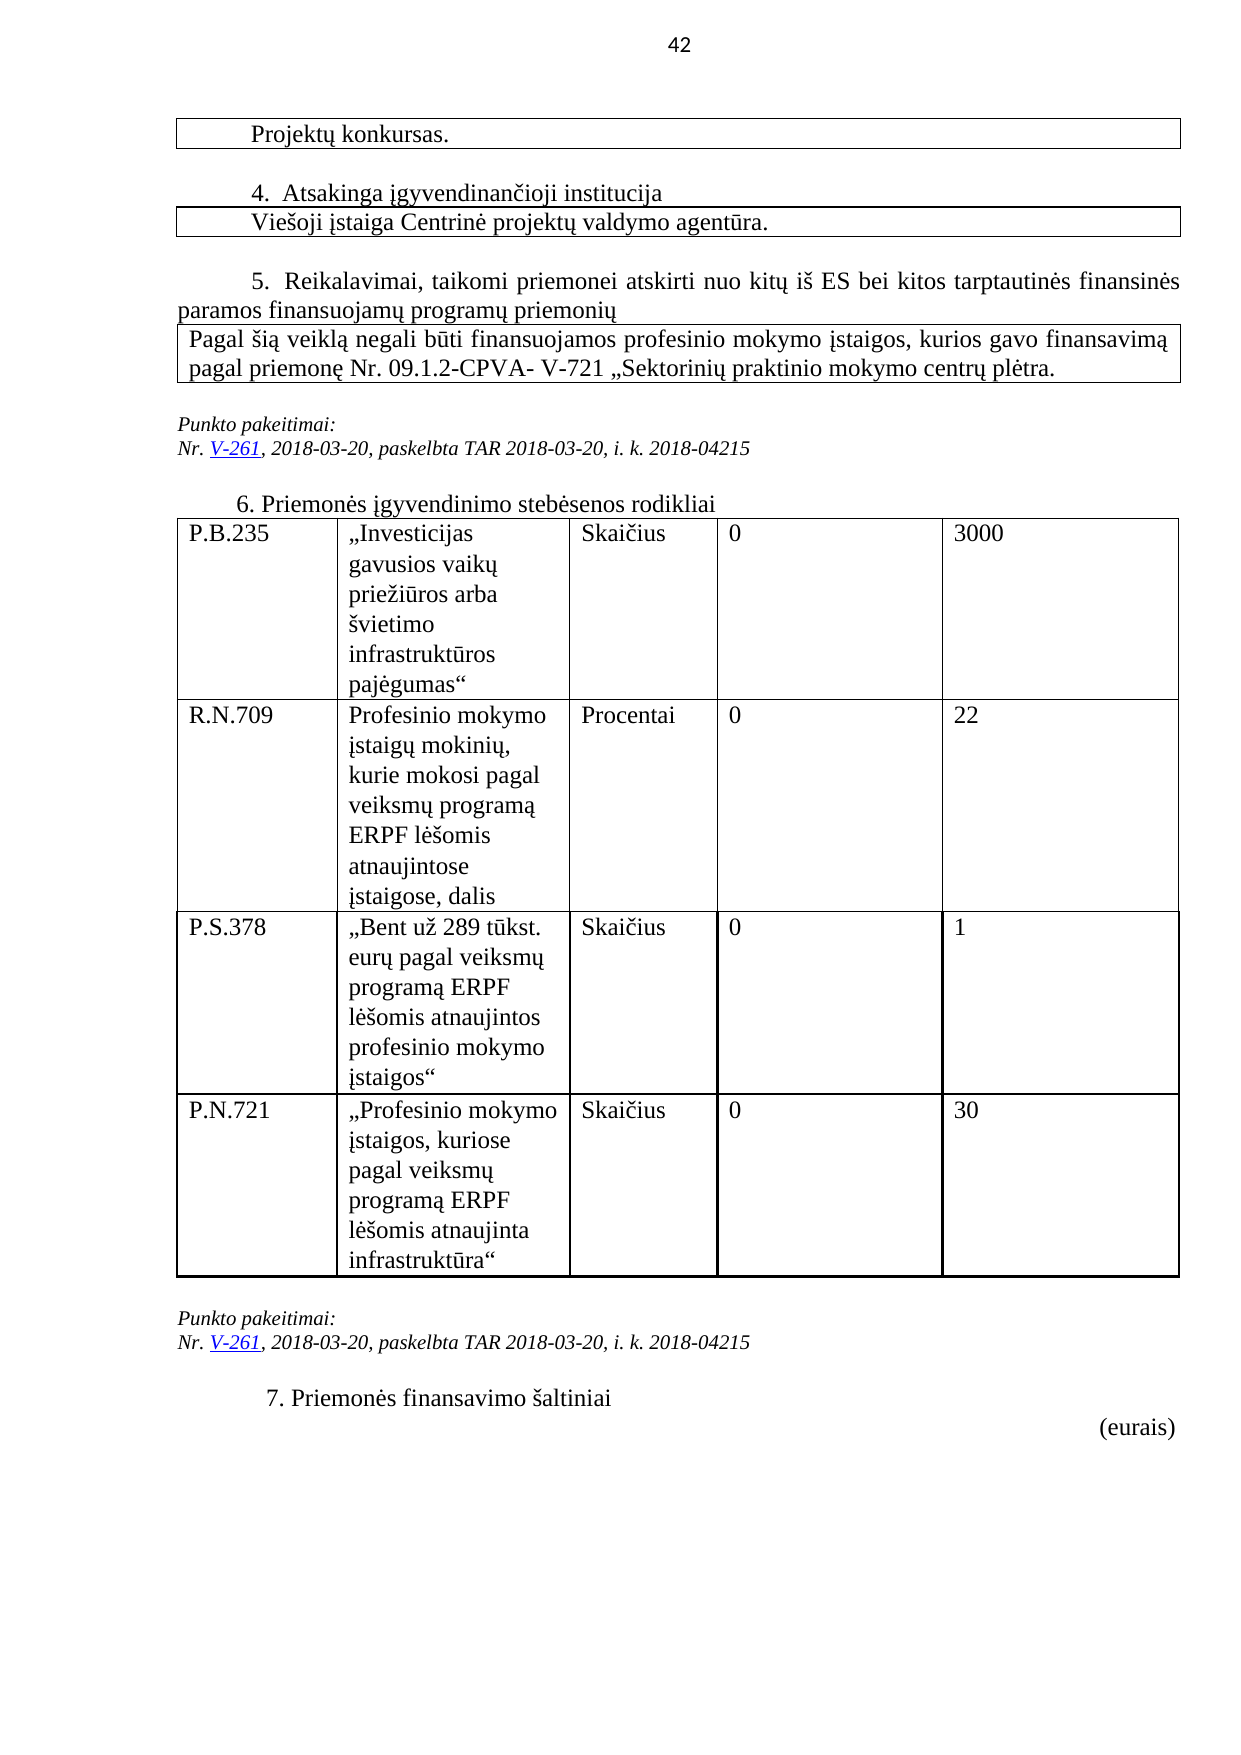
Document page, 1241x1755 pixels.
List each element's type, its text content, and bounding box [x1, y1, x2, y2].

table_cell 22 [943, 700, 1178, 911]
table_cell P.S.378 [178, 912, 336, 1093]
text Punkto pakeitimai: [177, 1306, 1181, 1330]
table_cell 0 [719, 912, 941, 1093]
text 4. Atsakinga įgyvendinančioji institucija [251, 178, 1181, 206]
table_cell R.N.709 [178, 700, 337, 911]
table_cell „Profesinio mokymo įstaigos, kuriose pagal veiksmų programą ERPF lėšomis atnaujinta infrastruktūra“ [338, 1095, 569, 1275]
table_cell Procentai [570, 700, 717, 911]
text 7. Priemonės finansavimo šaltiniai [266, 1383, 1181, 1412]
text 6. Priemonės įgyvendinimo stebėsenos rodikliai [236, 489, 1181, 517]
table_cell „Bent už 289 tūkst. eurų pagal veiksmų programą ERPF lėšomis atnaujintos profesinio mokymo įstaigos“ [338, 912, 569, 1093]
table_cell 1 [944, 912, 1178, 1093]
table_header 3000 [943, 519, 1178, 699]
table_header Skaičius [570, 519, 717, 699]
text (eurais) [177, 1412, 1181, 1441]
table_header P.B.235 [178, 519, 337, 699]
table_header Pagal šią veiklą negali būti finansuojamos profesinio mokymo įstaigos, kurios gavo finansavimą pagal priemonę Nr. 09.1.2-CPVA- V-721 „Sektorinių praktinio mokymo centrų plėtra. [178, 325, 1180, 382]
table_cell 0 [718, 700, 942, 911]
text 5. Reikalavimai, taikomi priemonei atskirti nuo kitų iš ES bei kitos tarptautinės finansinės paramos finansuojamų programų priemonių [177, 266, 1181, 323]
table_header Projektų konkursas. [177, 119, 1180, 148]
table_cell Profesinio mokymo įstaigų mokinių, kurie mokosi pagal veiksmų programą ERPF lėšomis atnaujintose įstaigose, dalis [338, 700, 569, 911]
text Punkto pakeitimai: [177, 412, 1181, 436]
table_cell 0 [719, 1095, 941, 1275]
text Nr. V-261, 2018-03-20, paskelbta TAR 2018-03-20, i. k. 2018-04215 [177, 436, 1181, 460]
table_cell Skaičius [571, 912, 716, 1093]
table_header 0 [718, 519, 942, 699]
table_cell 30 [944, 1095, 1178, 1275]
table_cell P.N.721 [178, 1095, 336, 1275]
text Nr. V-261, 2018-03-20, paskelbta TAR 2018-03-20, i. k. 2018-04215 [177, 1330, 1181, 1354]
table_header Viešoji įstaiga Centrinė projektų valdymo agentūra. [177, 208, 1180, 236]
table_cell Skaičius [571, 1095, 716, 1275]
table_header „Investicijas gavusios vaikų priežiūros arba švietimo infrastruktūros pajėgumas“ [338, 519, 569, 699]
